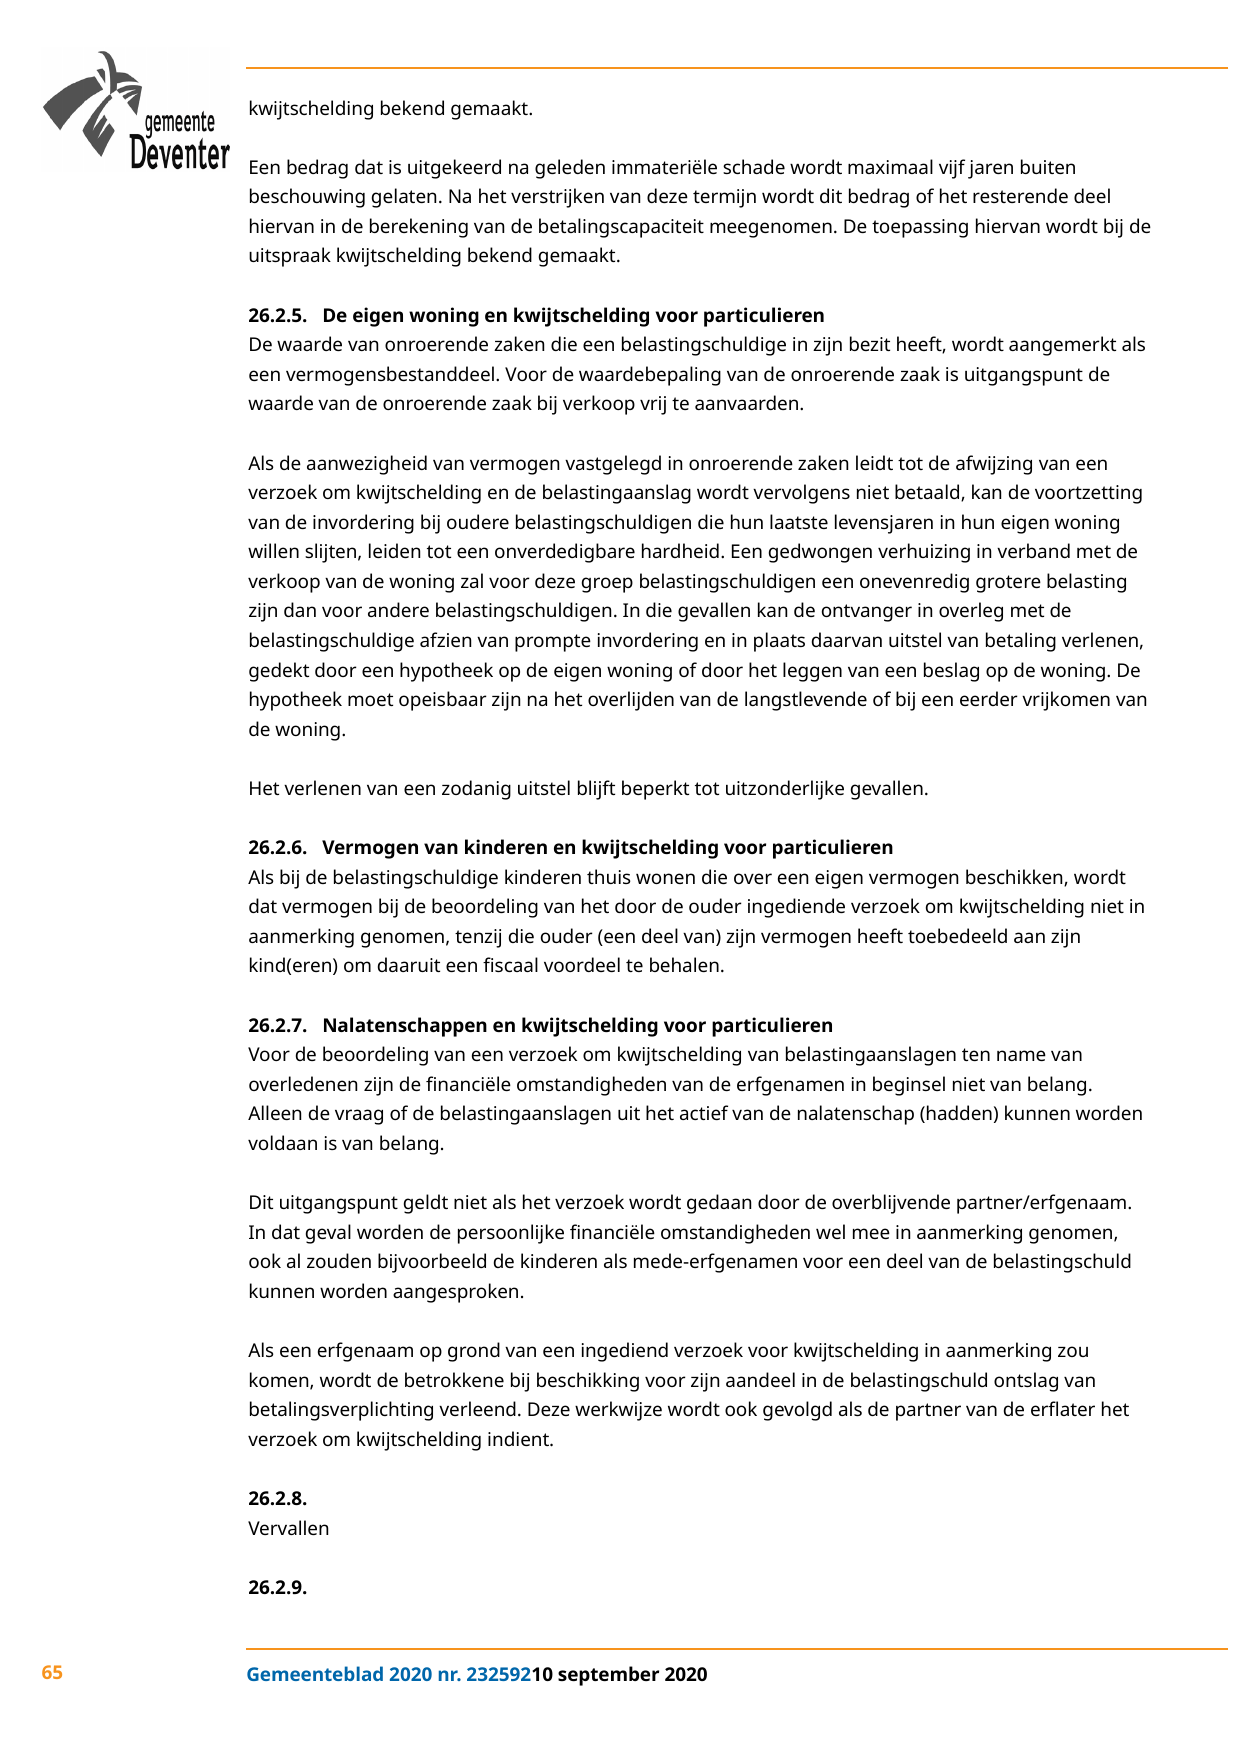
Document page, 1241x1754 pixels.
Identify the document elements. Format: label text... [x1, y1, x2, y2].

text Als een erfgenaam op grond van een ingediend verzoek voor kwijtschelding in aanmerking zou komen, wordt de betrokkene bij beschikking voor zijn aandeel in de belastingschuld ontslag van betalingsverplichting verleend. Deze werkwijze wordt ook gevolgd als de partner van de erflater het verzoek om kwijtschelding indient. [248, 1337, 1152, 1452]
text Dit uitgangspunt geldt niet als het verzoek wordt gedaan door de overblijvende partner/erfgenaam. In dat geval worden de persoonlijke financiële omstandigheden wel mee in aanmerking genomen, ook al zouden bijvoorbeeld de kinderen als mede-erfgenamen voor een deel van de belastingschuld kunnen worden aangesproken. [248, 1189, 1152, 1304]
text 26.2.6. Vermogen van kinderen en kwijtschelding voor particulieren [248, 834, 1152, 860]
text 26.2.5. De eigen woning en kwijtschelding voor particulieren [248, 302, 1152, 328]
text 26.2.9. [248, 1574, 1152, 1600]
text Als bij de belastingschuldige kinderen thuis wonen die over een eigen vermogen beschikken, wordt dat vermogen bij de beoordeling van het door de ouder ingediende verzoek om kwijtschelding niet in aanmerking genomen, tenzij die ouder (een deel van) zijn vermogen heeft toebedeeld aan zijn kind(eren) om daaruit een fiscaal voordeel te behalen. [248, 864, 1152, 978]
text 26.2.8. [248, 1485, 1152, 1511]
text Vervallen [248, 1515, 1152, 1541]
text De waarde van onroerende zaken die een belastingschuldige in zijn bezit heeft, wordt aangemerkt als een vermogensbestanddeel. Voor de waardebepaling van de onroerende zaak is uitgangspunt de waarde van de onroerende zaak bij verkoop vrij te aanvaarden. [248, 331, 1152, 416]
text 26.2.7. Nalatenschappen en kwijtschelding voor particulieren [248, 1012, 1152, 1038]
text Als de aanwezigheid van vermogen vastgelegd in onroerende zaken leidt tot de afwijzing van een verzoek om kwijtschelding en de belastingaanslag wordt vervolgens niet betaald, kan de voortzetting van de invordering bij oudere belastingschuldigen die hun laatste levensjaren in hun eigen woning willen slijten, leiden tot een onverdedigbare hardheid. Een gedwongen verhuizing in verband met de verkoop van de woning zal voor deze groep belastingschuldigen een onevenredig grotere belasting zijn dan voor andere belastingschuldigen. In die gevallen kan de ontvanger in overleg met de belastingschuldige afzien van prompte invordering en in plaats daarvan uitstel van betaling verlenen, gedekt door een hypotheek op de eigen woning of door het leggen van een beslag op de woning. De hypotheek moet opeisbaar zijn na het overlijden van de langstlevende of bij een eerder vrijkomen van de woning. [248, 450, 1152, 742]
text kwijtschelding bekend gemaakt. [248, 95, 1152, 121]
text Een bedrag dat is uitgekeerd na geleden immateriële schade wordt maximaal vijf jaren buiten beschouwing gelaten. Na het verstrijken van deze termijn wordt dit bedrag of het resterende deel hiervan in de berekening van de betalingscapaciteit meegenomen. De toepassing hiervan wordt bij de uitspraak kwijtschelding bekend gemaakt. [248, 154, 1152, 268]
picture [41, 47, 231, 172]
text Het verlenen van een zodanig uitstel blijft beperkt tot uitzonderlijke gevallen. [248, 775, 1152, 801]
text Voor de beoordeling van een verzoek om kwijtschelding van belastingaanslagen ten name van overledenen zijn de financiële omstandigheden van de erfgenamen in beginsel niet van belang. Alleen de vraag of de belastingaanslagen uit het actief van de nalatenschap (hadden) kunnen worden voldaan is van belang. [248, 1041, 1152, 1156]
